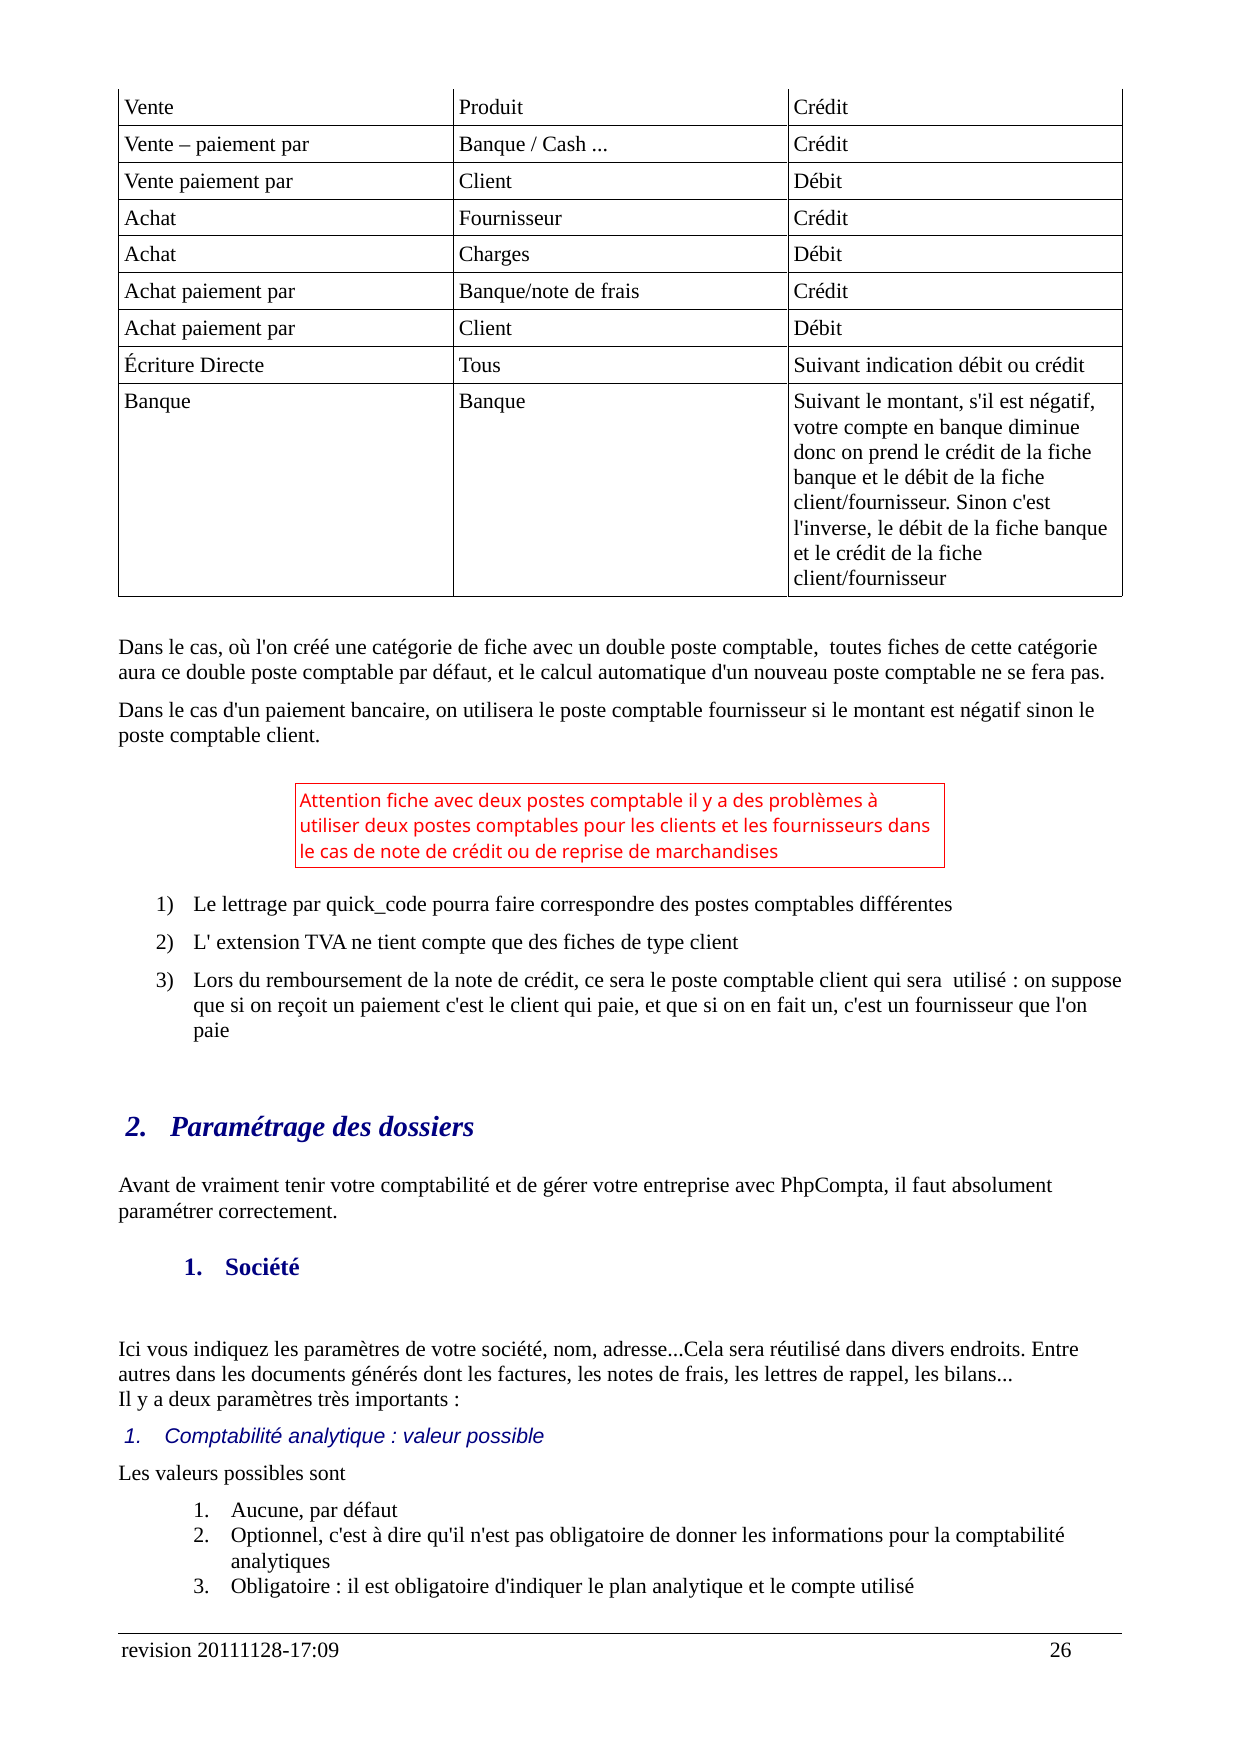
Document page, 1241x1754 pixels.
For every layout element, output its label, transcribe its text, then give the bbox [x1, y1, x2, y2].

table_cell Achat [119, 200, 453, 235]
subtitle Paramétrage des dossiers [118, 1109, 1122, 1143]
table_cell Vente paiement par [119, 163, 453, 199]
table_cell Crédit [789, 126, 1122, 162]
table_cell Charges [454, 236, 787, 272]
list Aucune, par défaut [193, 1497, 1122, 1522]
list L' extension TVA ne tient compte que des fiches de type client [156, 929, 1122, 954]
list Lors du remboursement de la note de crédit, ce sera le poste comptable client qui sera utilisé : on suppose que si on reçoit un paiement c'est le client qui paie, et que si on en fait un, c'est un fournisseur que l'on paie [156, 967, 1122, 1042]
text Il y a deux paramètres très importants : [118, 1386, 1122, 1411]
list Le lettrage par quick_code pourra faire correspondre des postes comptables différentes [156, 891, 1122, 916]
text Ici vous indiquez les paramètres de votre société, nom, adresse...Cela sera réutilisé dans divers endroits. Entre autres dans les documents générés dont les factures, les notes de frais, les lettres de rappel, les bilans... [118, 1336, 1122, 1386]
table_cell Vente [119, 89, 453, 125]
table_cell Crédit [789, 89, 1122, 125]
table_cell Achat paiement par [119, 273, 453, 309]
table_cell Produit [454, 89, 787, 125]
table_cell Tous [454, 347, 787, 383]
list Obligatoire : il est obligatoire d'indiquer le plan analytique et le compte utilisé [193, 1573, 1122, 1598]
table_cell Banque/note de frais [454, 273, 787, 309]
table_cell Suivant indication débit ou crédit [789, 347, 1122, 383]
text Avant de vraiment tenir votre comptabilité et de gérer votre entreprise avec PhpCompta, il faut absolument paramétrer correctement. [118, 1172, 1122, 1223]
table_cell Banque [119, 384, 453, 596]
subtitle Comptabilité analytique : valeur possible [118, 1423, 1122, 1448]
table_cell Achat paiement par [119, 310, 453, 346]
subtitle Société [177, 1252, 1122, 1281]
table_cell Suivant le montant, s'il est négatif, votre compte en banque diminue donc on prend le crédit de la fiche banque et le débit de la fiche client/fournisseur. Sinon c'est l'inverse, le débit de la fiche banque et le crédit de la fiche client/fournisseur [789, 384, 1122, 596]
table_cell Débit [789, 163, 1122, 199]
table_cell Débit [789, 236, 1122, 272]
list Optionnel, c'est à dire qu'il n'est pas obligatoire de donner les informations pour la comptabilité analytiques [193, 1522, 1122, 1573]
table_cell Client [454, 310, 787, 346]
table_cell Fournisseur [454, 200, 787, 235]
table_cell Écriture Directe [119, 347, 453, 383]
table_cell Crédit [789, 273, 1122, 309]
table_cell Client [454, 163, 787, 199]
table_cell Débit [789, 310, 1122, 346]
table_cell Banque [454, 384, 787, 596]
text Dans le cas d'un paiement bancaire, on utilisera le poste comptable fournisseur si le montant est négatif sinon le poste comptable client. [118, 697, 1122, 747]
table_cell Banque / Cash ... [454, 126, 787, 162]
text Attention fiche avec deux postes comptable il y a des problèmes à utiliser deux postes comptables pour les clients et les fournisseurs dans le cas de note de crédit ou de reprise de marchandises [296, 784, 944, 867]
table_cell Achat [119, 236, 453, 272]
table_cell Crédit [789, 200, 1122, 235]
text Les valeurs possibles sont [118, 1459, 1122, 1485]
table_cell Vente – paiement par [119, 126, 453, 162]
text Dans le cas, où l'on créé une catégorie de fiche avec un double poste comptable, toutes fiches de cette catégorie aura ce double poste comptable par défaut, et le calcul automatique d'un nouveau poste comptable ne se fera pas. [118, 634, 1122, 684]
